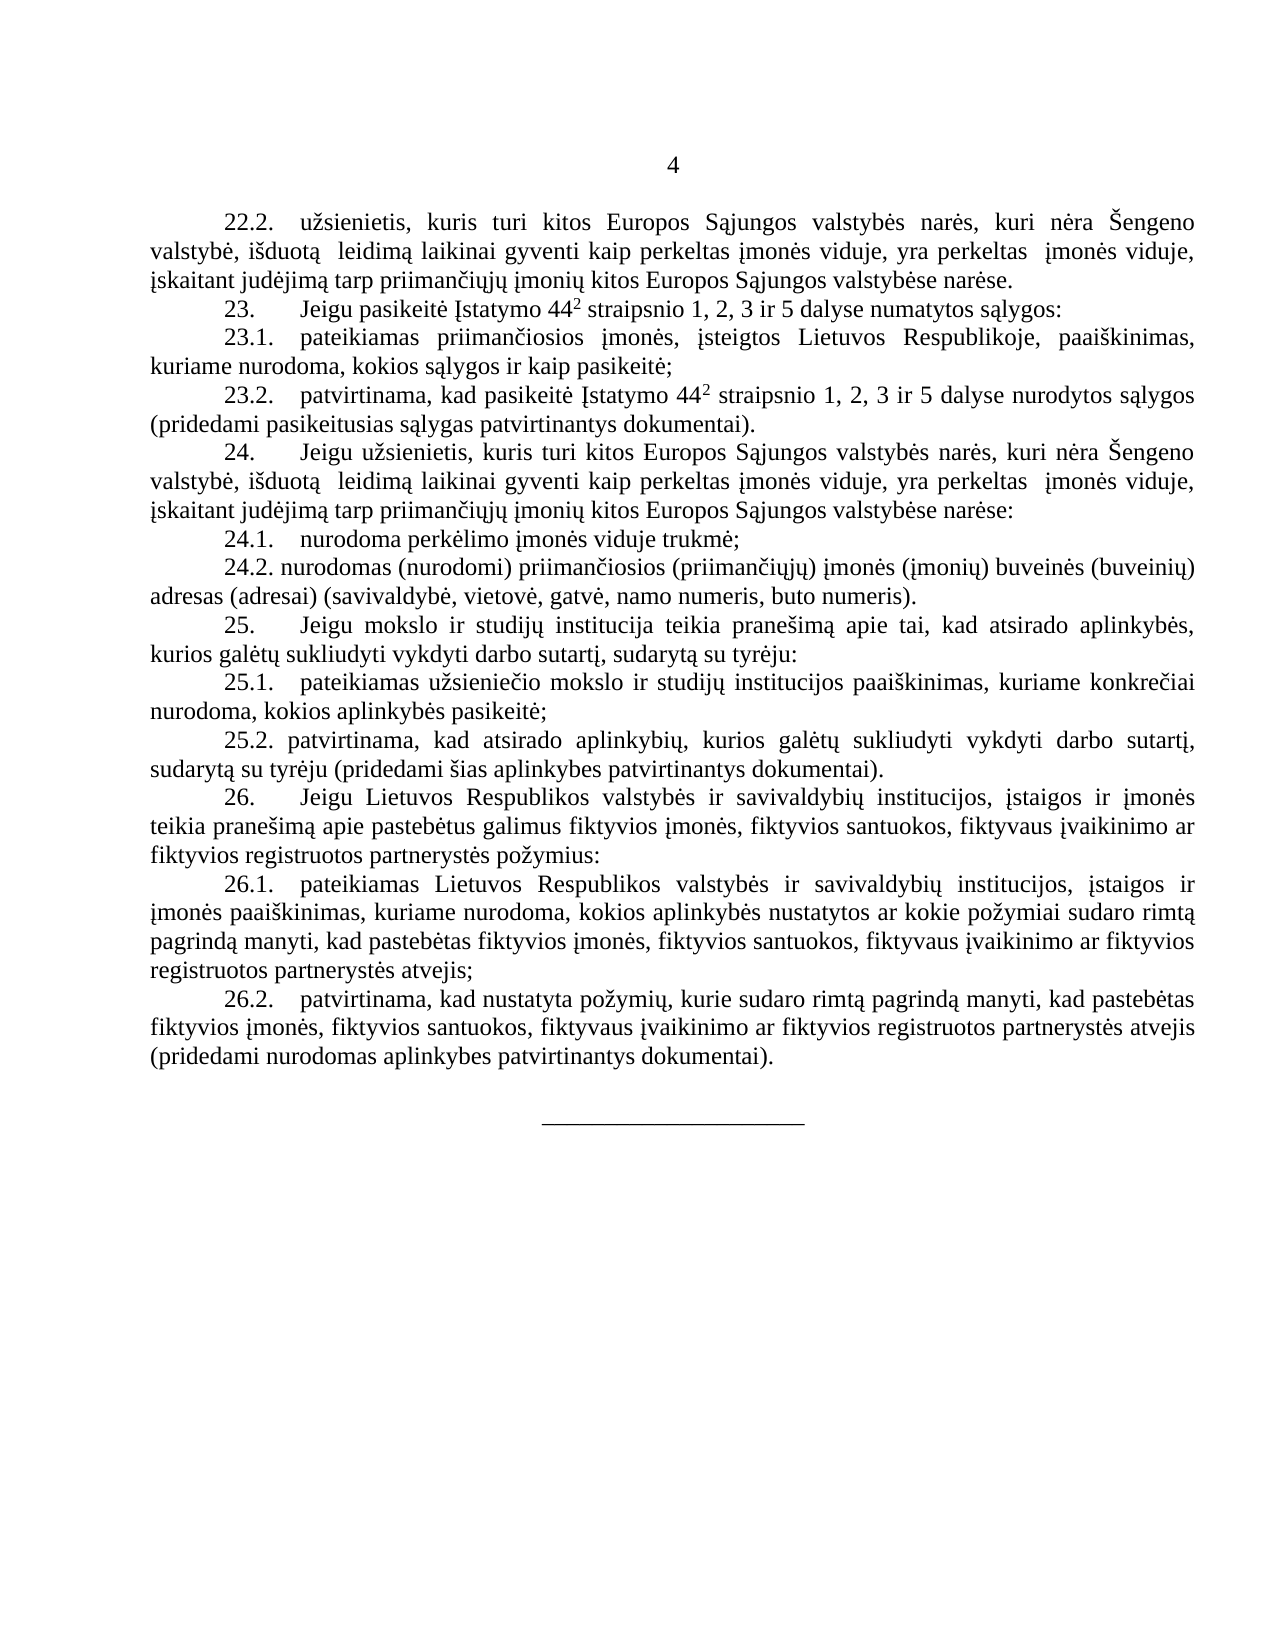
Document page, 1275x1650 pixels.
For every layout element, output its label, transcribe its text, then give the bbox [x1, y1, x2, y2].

text 24.2. nurodomas (nurodomi) priimančiosios (priimančiųjų) įmonės (įmonių) buveinės (buveinių) adresas (adresai) (savivaldybė, vietovė, gatvė, namo numeris, buto numeris). [150, 552, 1196, 610]
text 24. Jeigu užsienietis, kuris turi kitos Europos Sąjungos valstybės narės, kuri nėra Šengeno valstybė, išduotą leidimą laikinai gyventi kaip perkeltas įmonės viduje, yra perkeltas įmonės viduje, įskaitant judėjimą tarp priimančiųjų įmonių kitos Europos Sąjungos valstybėse narėse: [150, 437, 1196, 524]
text 23.2. patvirtinama, kad pasikeitė Įstatymo 442 straipsnio 1, 2, 3 ir 5 dalyse nurodytos sąlygos (pridedami pasikeitusias sąlygas patvirtinantys dokumentai). [150, 380, 1196, 437]
text 26. Jeigu Lietuvos Respublikos valstybės ir savivaldybių institucijos, įstaigos ir įmonės teikia pranešimą apie pastebėtus galimus fiktyvios įmonės, fiktyvios santuokos, fiktyvaus įvaikinimo ar fiktyvios registruotos partnerystės požymius: [150, 782, 1196, 869]
text _____________________ [150, 1099, 1196, 1127]
text 26.2. patvirtinama, kad nustatyta požymių, kurie sudaro rimtą pagrindą manyti, kad pastebėtas fiktyvios įmonės, fiktyvios santuokos, fiktyvaus įvaikinimo ar fiktyvios registruotos partnerystės atvejis (pridedami nurodomas aplinkybes patvirtinantys dokumentai). [150, 984, 1196, 1070]
text 23. Jeigu pasikeitė Įstatymo 442 straipsnio 1, 2, 3 ir 5 dalyse numatytos sąlygos: [150, 294, 1196, 322]
text 22.2. užsienietis, kuris turi kitos Europos Sąjungos valstybės narės, kuri nėra Šengeno valstybė, išduotą leidimą laikinai gyventi kaip perkeltas įmonės viduje, yra perkeltas įmonės viduje, įskaitant judėjimą tarp priimančiųjų įmonių kitos Europos Sąjungos valstybėse narėse. [150, 207, 1196, 294]
text 25. Jeigu mokslo ir studijų institucija teikia pranešimą apie tai, kad atsirado aplinkybės, kurios galėtų sukliudyti vykdyti darbo sutartį, sudarytą su tyrėju: [150, 610, 1196, 667]
text 25.1. pateikiamas užsieniečio mokslo ir studijų institucijos paaiškinimas, kuriame konkrečiai nurodoma, kokios aplinkybės pasikeitė; [150, 667, 1196, 725]
text 23.1. pateikiamas priimančiosios įmonės, įsteigtos Lietuvos Respublikoje, paaiškinimas, kuriame nurodoma, kokios sąlygos ir kaip pasikeitė; [150, 322, 1196, 380]
text 24.1. nurodoma perkėlimo įmonės viduje trukmė; [150, 524, 1196, 552]
text 26.1. pateikiamas Lietuvos Respublikos valstybės ir savivaldybių institucijos, įstaigos ir įmonės paaiškinimas, kuriame nurodoma, kokios aplinkybės nustatytos ar kokie požymiai sudaro rimtą pagrindą manyti, kad pastebėtas fiktyvios įmonės, fiktyvios santuokos, fiktyvaus įvaikinimo ar fiktyvios registruotos partnerystės atvejis; [150, 869, 1196, 984]
text 25.2. patvirtinama, kad atsirado aplinkybių, kurios galėtų sukliudyti vykdyti darbo sutartį, sudarytą su tyrėju (pridedami šias aplinkybes patvirtinantys dokumentai). [150, 725, 1196, 782]
